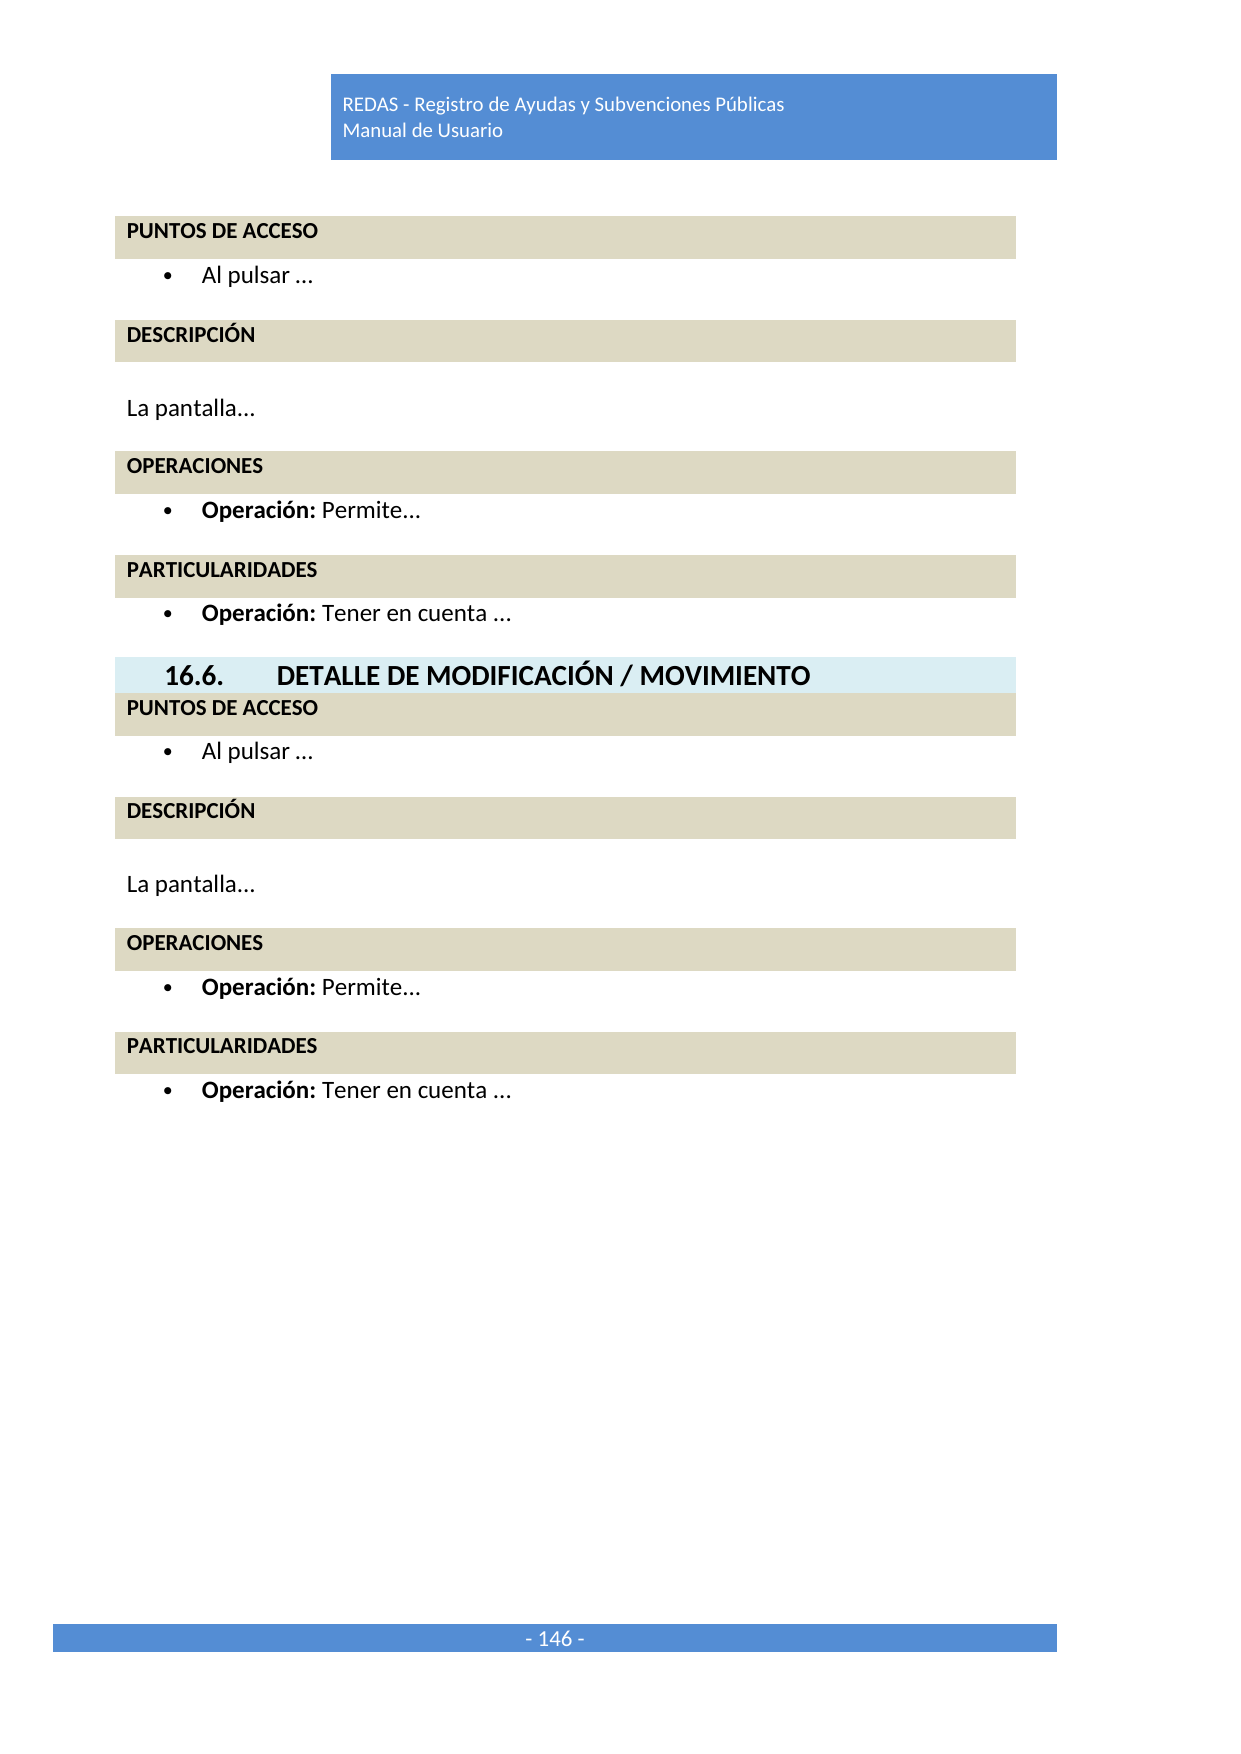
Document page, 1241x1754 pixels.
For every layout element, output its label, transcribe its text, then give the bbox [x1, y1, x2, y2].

table_header PARTICULARIDADES [115, 1032, 1016, 1074]
list Operación: Tener en cuenta ... [164, 598, 1062, 628]
table_header DESCRIPCIÓN [115, 797, 1016, 839]
table_header OPERACIONES [115, 451, 1016, 494]
list Operación: Tener en cuenta ... [164, 1074, 1062, 1105]
text La pantalla... [127, 868, 1062, 899]
table_header OPERACIONES [115, 928, 1016, 971]
table_header DESCRIPCIÓN [115, 320, 1016, 362]
list Al pulsar … [164, 736, 1062, 766]
table_cell PUNTOS DE ACCESO [115, 216, 1016, 259]
text La pantalla... [127, 392, 1062, 422]
table_header DETALLE DE MODIFICACIÓN / MOVIMIENTO [115, 657, 1016, 693]
list Operación: Permite... [164, 971, 1062, 1001]
list Operación: Permite... [164, 494, 1062, 524]
table_header PARTICULARIDADES [115, 555, 1016, 598]
list Al pulsar … [164, 259, 1062, 289]
table_cell PUNTOS DE ACCESO [115, 693, 1016, 736]
